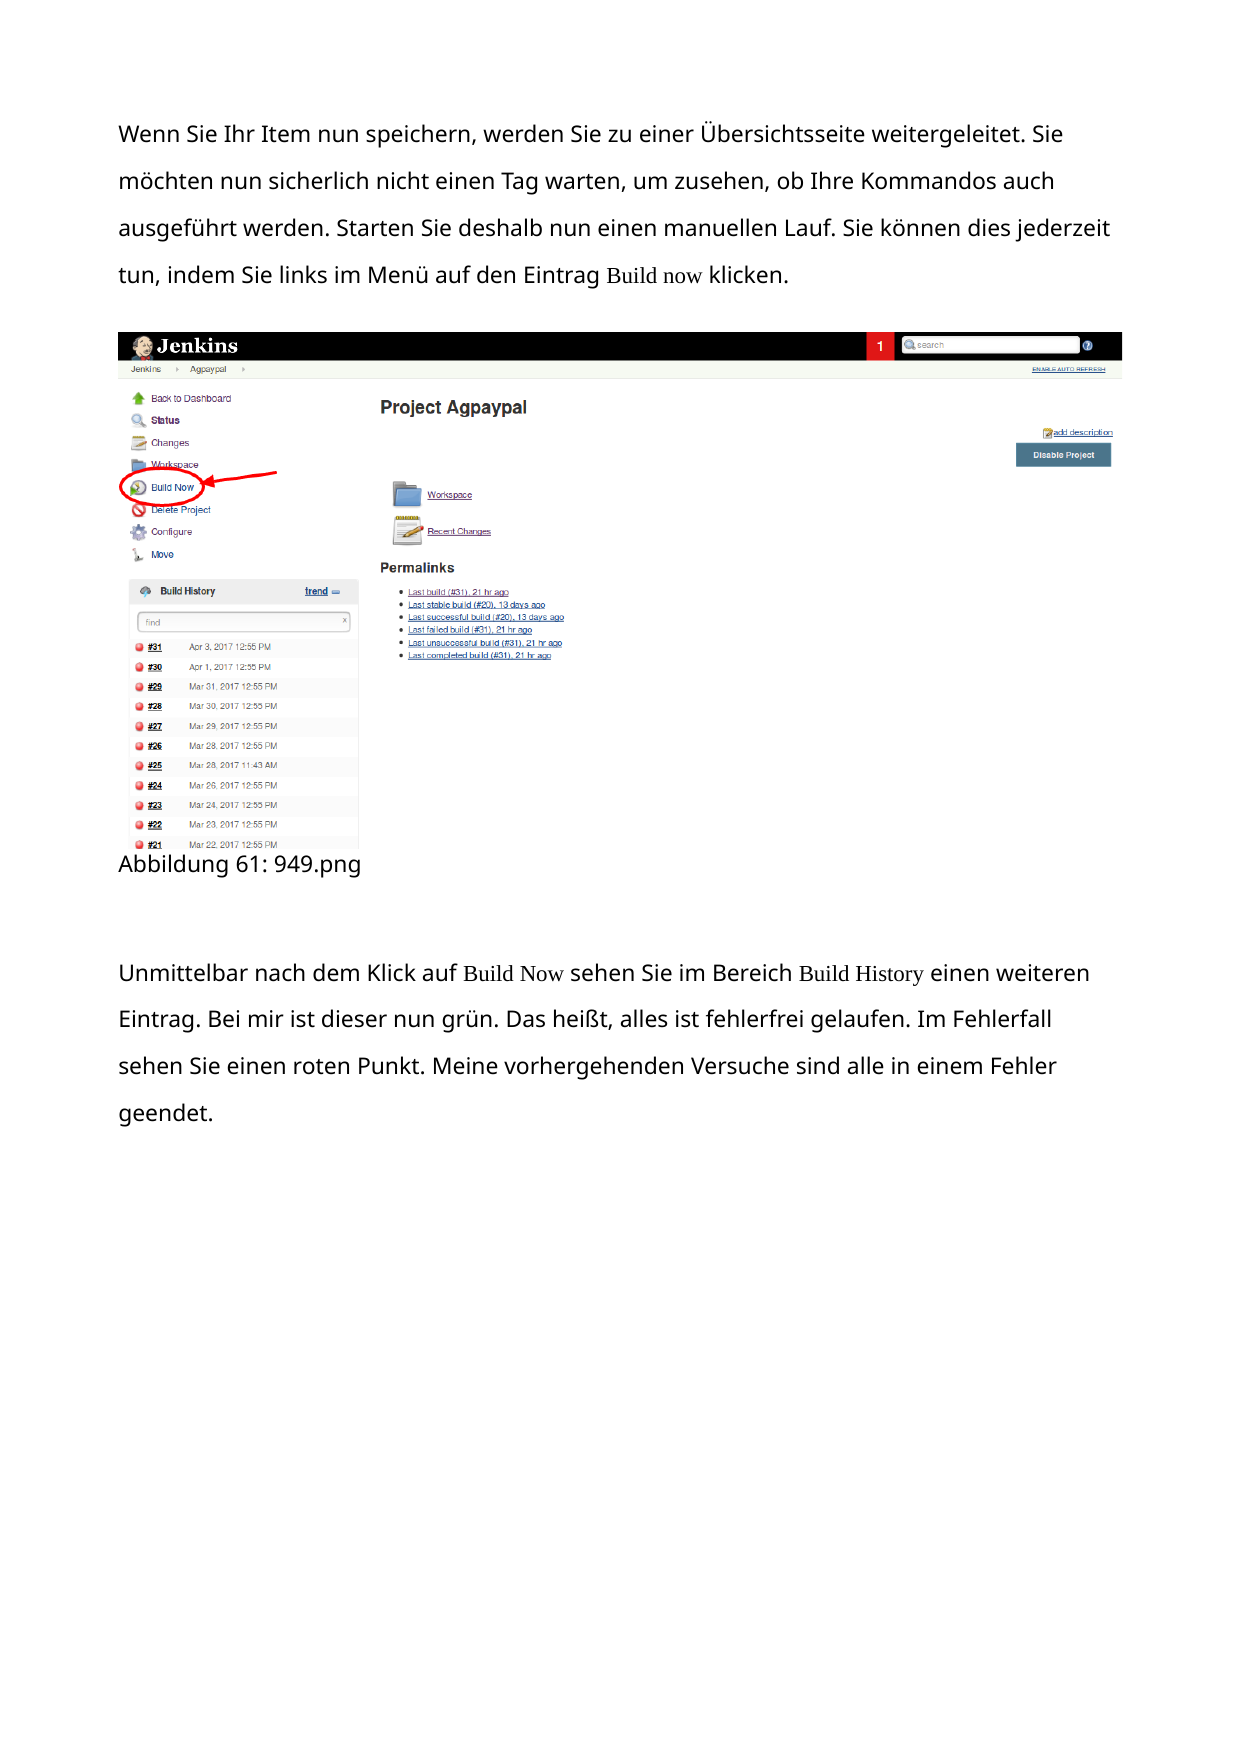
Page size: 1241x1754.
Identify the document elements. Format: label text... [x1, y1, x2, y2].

text Wenn Sie Ihr Item nun speichern, werden Sie zu einer Übersichtsseite weitergeleitet. Sie möchten nun sicherlich nicht einen Tag warten, um zusehen, ob Ihre Kommandos auch ausgeführt werden. Starten Sie deshalb nun einen manuellen Lauf. Sie können dies jederzeit tun, indem Sie links im Menü auf den Eintrag Build now klicken. [118, 118, 1122, 290]
picture [118, 332, 1123, 849]
text Unmittelbar nach dem Klick auf Build Now sehen Sie im Bereich Build History einen weiteren Eintrag. Bei mir ist dieser nun grün. Das heißt, alles ist fehlerfrei gelaufen. Im Fehlerfall sehen Sie einen roten Punkt. Meine vorhergehenden Versuche sind alle in einem Fehler geendet. [118, 957, 1122, 1128]
text Abbildung 61: 949.png [118, 849, 1122, 879]
